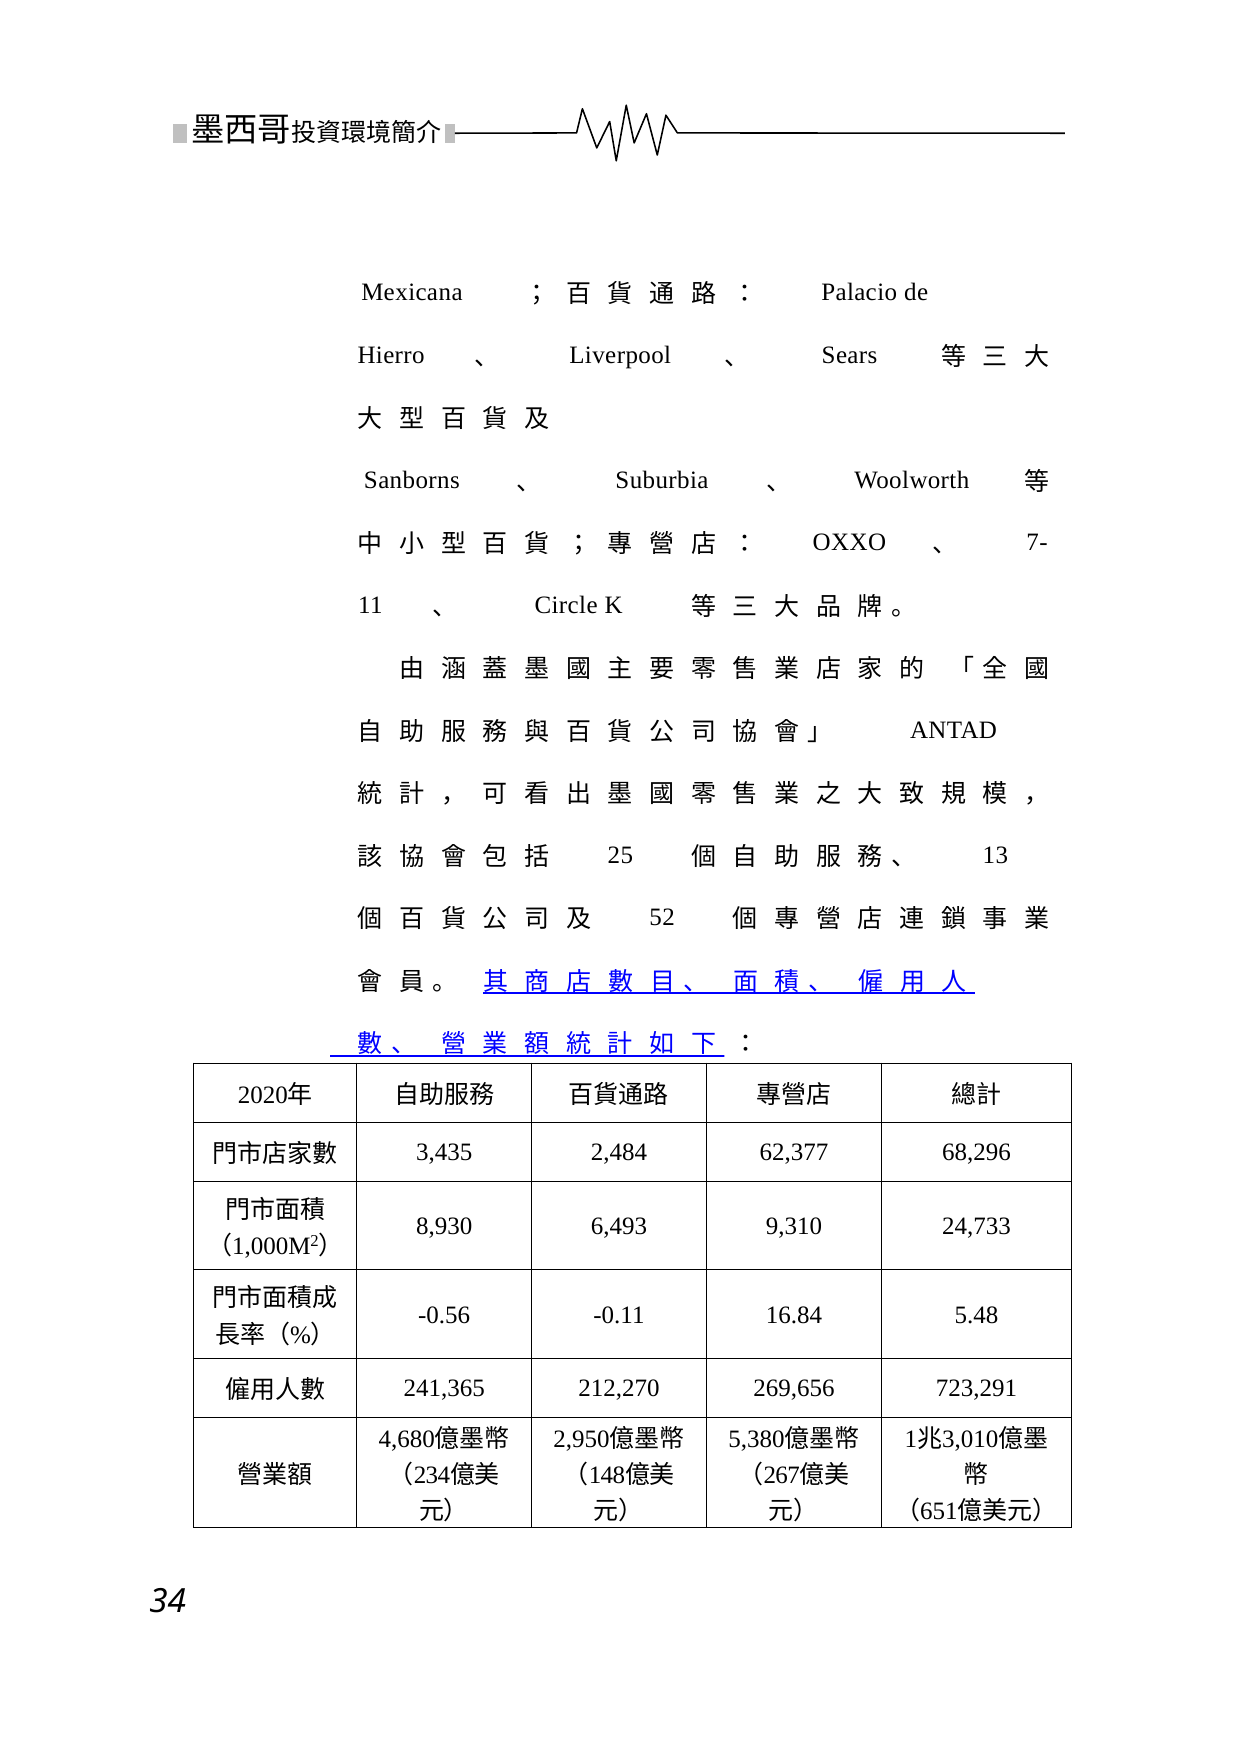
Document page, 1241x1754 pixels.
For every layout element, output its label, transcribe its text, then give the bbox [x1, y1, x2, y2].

text 由涵蓋墨國主要零售業店家的「全國自助服務與百貨公司協會」ANTAD統計，可看出墨國零售業之大致規模，該協會包括25個自助服務、13個百貨公司及52個專營店連鎖事業會員。其商店數目、面積、僱用人數、營業額統計如下： [330, 625, 1058, 1063]
table_cell 2,950億墨幣 （148億美元） [532, 1418, 706, 1527]
table_header 自助服務 [357, 1064, 531, 1122]
table_header 專營店 [707, 1064, 881, 1122]
table_cell -0.11 [532, 1270, 706, 1358]
table_cell 241,365 [357, 1359, 531, 1417]
table_cell 5.48 [882, 1270, 1071, 1358]
table_cell 1兆3,010億墨幣 （651億美元） [882, 1418, 1071, 1527]
table_cell 2,484 [532, 1123, 706, 1181]
table_cell 3,435 [357, 1123, 531, 1181]
table_header 總計 [882, 1064, 1071, 1122]
table_cell 營業額 [194, 1418, 356, 1527]
table_cell 8,930 [357, 1182, 531, 1269]
table_cell 門市店家數 [194, 1123, 356, 1181]
table_cell 9,310 [707, 1182, 881, 1269]
table_cell 16.84 [707, 1270, 881, 1358]
table_cell 62,377 [707, 1123, 881, 1181]
text Mexicana；百貨通路：Palacio de Hierro、Liverpool、Sears等三大大型百貨及Sanborns、Suburbia、Woolworth等中小型百貨；專營店：OXXO、7-11、Circle K等三大品牌。 [330, 250, 1058, 625]
table_header 2020年 [194, 1064, 356, 1122]
table_cell -0.56 [357, 1270, 531, 1358]
table_header 百貨通路 [532, 1064, 706, 1122]
table_cell 269,656 [707, 1359, 881, 1417]
table_cell 4,680億墨幣 （234億美元） [357, 1418, 531, 1527]
table_cell 僱用人數 [194, 1359, 356, 1417]
table_cell 6,493 [532, 1182, 706, 1269]
table_cell 5,380億墨幣 （267億美元） [707, 1418, 881, 1527]
table_cell 723,291 [882, 1359, 1071, 1417]
table_cell 門市面積（1,000M2） [194, 1182, 356, 1269]
table_cell 24,733 [882, 1182, 1071, 1269]
table_cell 門市面積成長率（%） [194, 1270, 356, 1358]
table_cell 68,296 [882, 1123, 1071, 1181]
table_cell 212,270 [532, 1359, 706, 1417]
